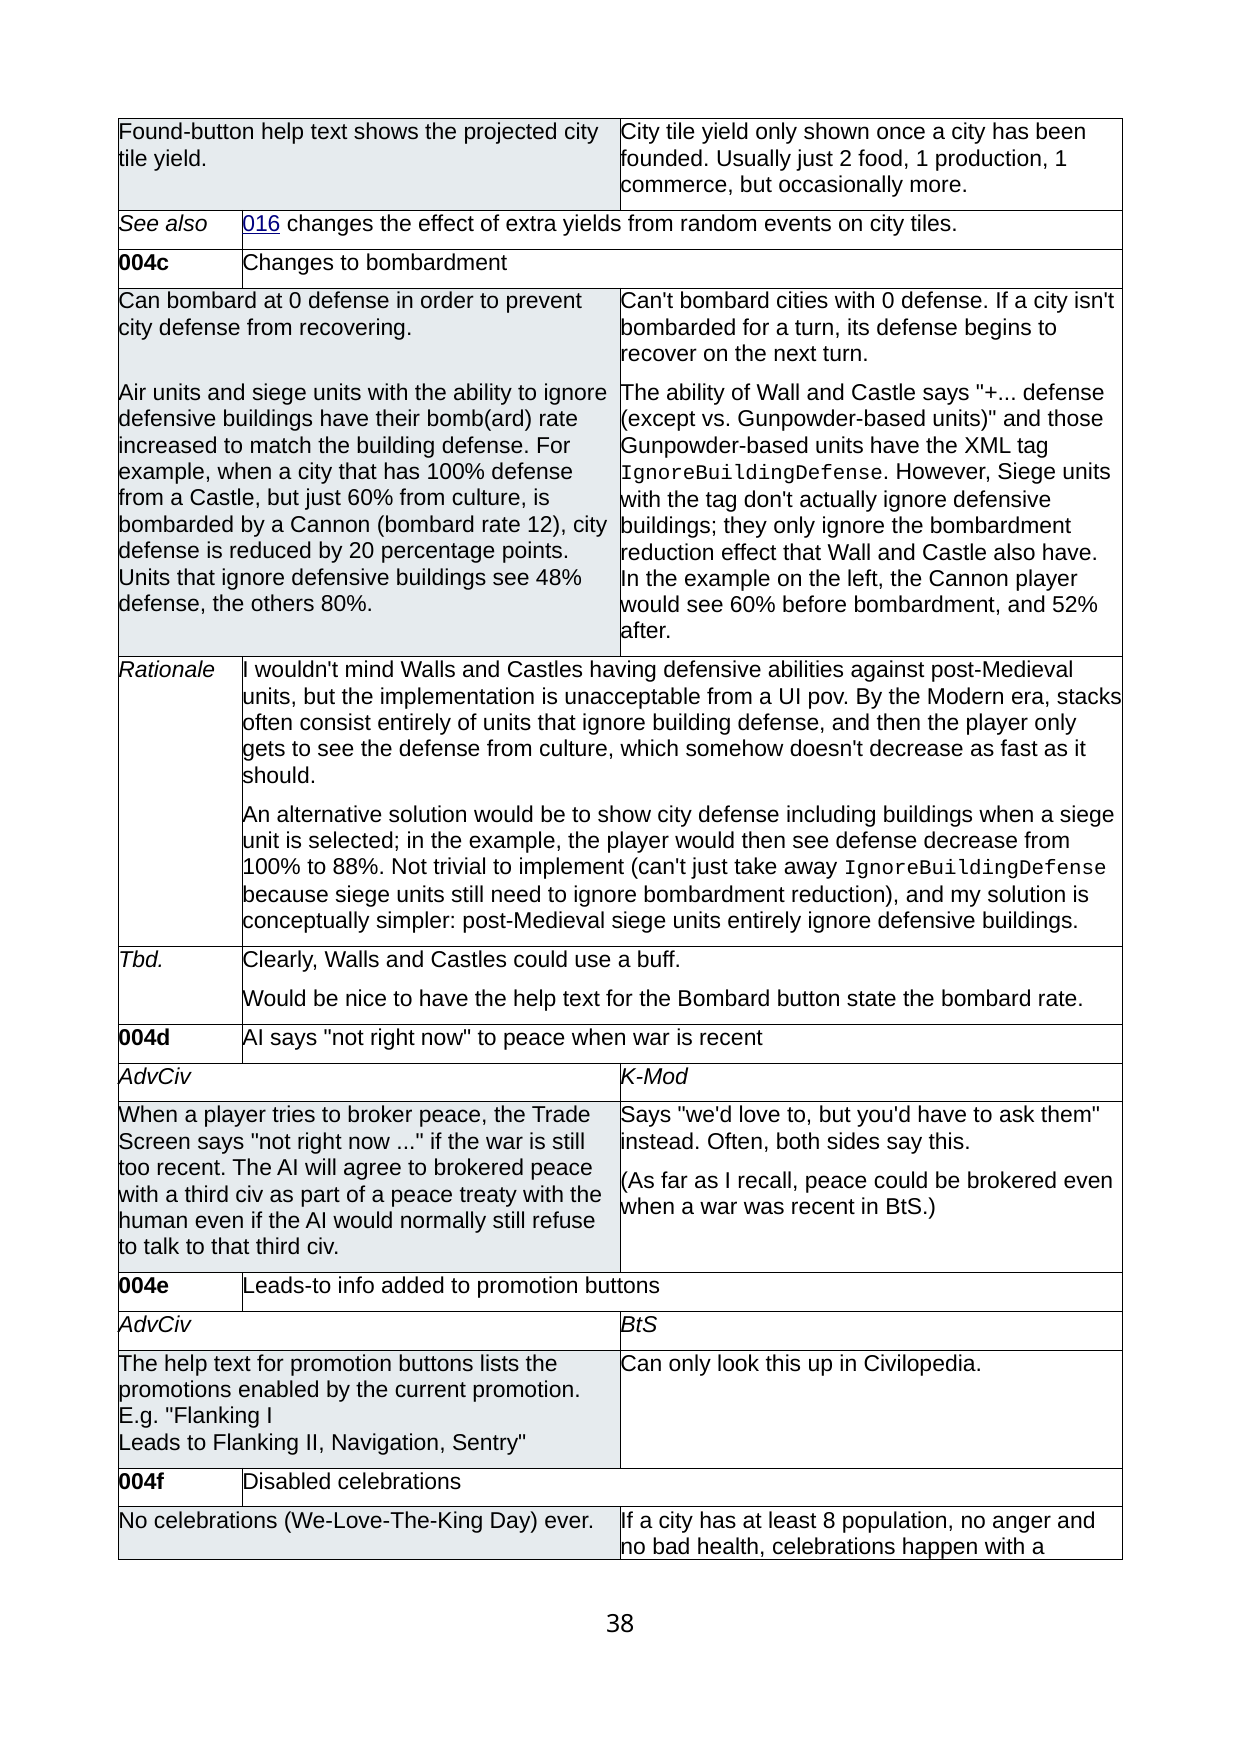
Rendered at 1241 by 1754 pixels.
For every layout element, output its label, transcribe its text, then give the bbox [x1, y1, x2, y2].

table_cell City tile yield only shown once a city has been founded. Usually just 2 food, 1 production, 1 commerce, but occasionally more. [621, 119, 1122, 210]
table_cell Leads-to info added to promotion buttons [243, 1273, 1122, 1311]
table_cell Clearly, Walls and Castles could use a buff. Would be nice to have the help text for the Bombard button state the bombard rate. [243, 947, 1122, 1024]
table_cell K-Mod [621, 1064, 1122, 1101]
table_cell I wouldn't mind Walls and Castles having defensive abilities against post-Medieval units, but the implementation is unacceptable from a UI pov. By the Modern era, stacks often consist entirely of units that ignore building defense, and then the player only gets to see the defense from culture, which somehow doesn't decrease as fast as it should. An alternative solution would be to show city defense including buildings when a siege unit is selected; in the example, the player would then see defense decrease from 100% to 88%. Not trivial to implement (can't just take away IgnoreBuildingDefense because siege units still need to ignore bombardment reduction), and my solution is conceptually simpler: post-Medieval siege units entirely ignore defensive buildings. [243, 657, 1122, 946]
table_cell No celebrations (We-Love-The-King Day) ever. [119, 1507, 620, 1559]
table_cell Tbd. [119, 947, 242, 1024]
table_cell 004f [119, 1469, 242, 1506]
table_cell Can't bombard cities with 0 defense. If a city isn't bombarded for a turn, its defense begins to recover on the next turn. The ability of Wall and Castle says "+... defense (except vs. Gunpowder-based units)" and those Gunpowder-based units have the XML tag IgnoreBuildingDefense. However, Siege units with the tag don't actually ignore defensive buildings; they only ignore the bombardment reduction effect that Wall and Castle also have. In the example on the left, the Cannon player would see 60% before bombardment, and 52% after. [621, 289, 1122, 656]
table_cell AI says "not right now" to peace when war is recent [243, 1025, 1122, 1062]
table_cell Rationale [119, 657, 242, 946]
table_cell AdvCiv [119, 1312, 620, 1350]
table_cell 016 changes the effect of extra yields from random events on city tiles. [243, 211, 1122, 248]
table_cell Disabled celebrations [243, 1469, 1122, 1506]
table_cell AdvCiv [119, 1064, 620, 1101]
table_cell When a player tries to broker peace, the Trade Screen says "not right now ..." if the war is still too recent. The AI will agree to brokered peace with a third civ as part of a peace treaty with the human even if the AI would normally still refuse to talk to that third civ. [119, 1102, 620, 1272]
table_cell Changes to bombardment [243, 250, 1122, 287]
table_cell Can bombard at 0 defense in order to prevent city defense from recovering. Air units and siege units with the ability to ignore defensive buildings have their bomb(ard) rate increased to match the building defense. For example, when a city that has 100% defense from a Castle, but just 60% from culture, is bombarded by a Cannon (bombard rate 12), city defense is reduced by 20 percentage points. Units that ignore defensive buildings see 48% defense, the others 80%. [119, 289, 620, 656]
table_cell 004d [119, 1025, 242, 1062]
table_cell Says "we'd love to, but you'd have to ask them" instead. Often, both sides say this. (As far as I recall, peace could be brokered even when a war was recent in BtS.) [621, 1102, 1122, 1272]
table_cell 004e [119, 1273, 242, 1311]
table_cell The help text for promotion buttons lists the promotions enabled by the current promotion. E.g. "Flanking I Leads to Flanking II, Navigation, Sentry" [119, 1351, 620, 1468]
table_cell BtS [621, 1312, 1122, 1350]
table_cell Can only look this up in Civilopedia. [621, 1351, 1122, 1468]
table_cell If a city has at least 8 population, no anger and no bad health, celebrations happen with a [621, 1507, 1122, 1559]
table_cell Found-button help text shows the projected city tile yield. [119, 119, 620, 210]
table_cell See also [119, 211, 242, 248]
table_cell 004c [119, 250, 242, 287]
